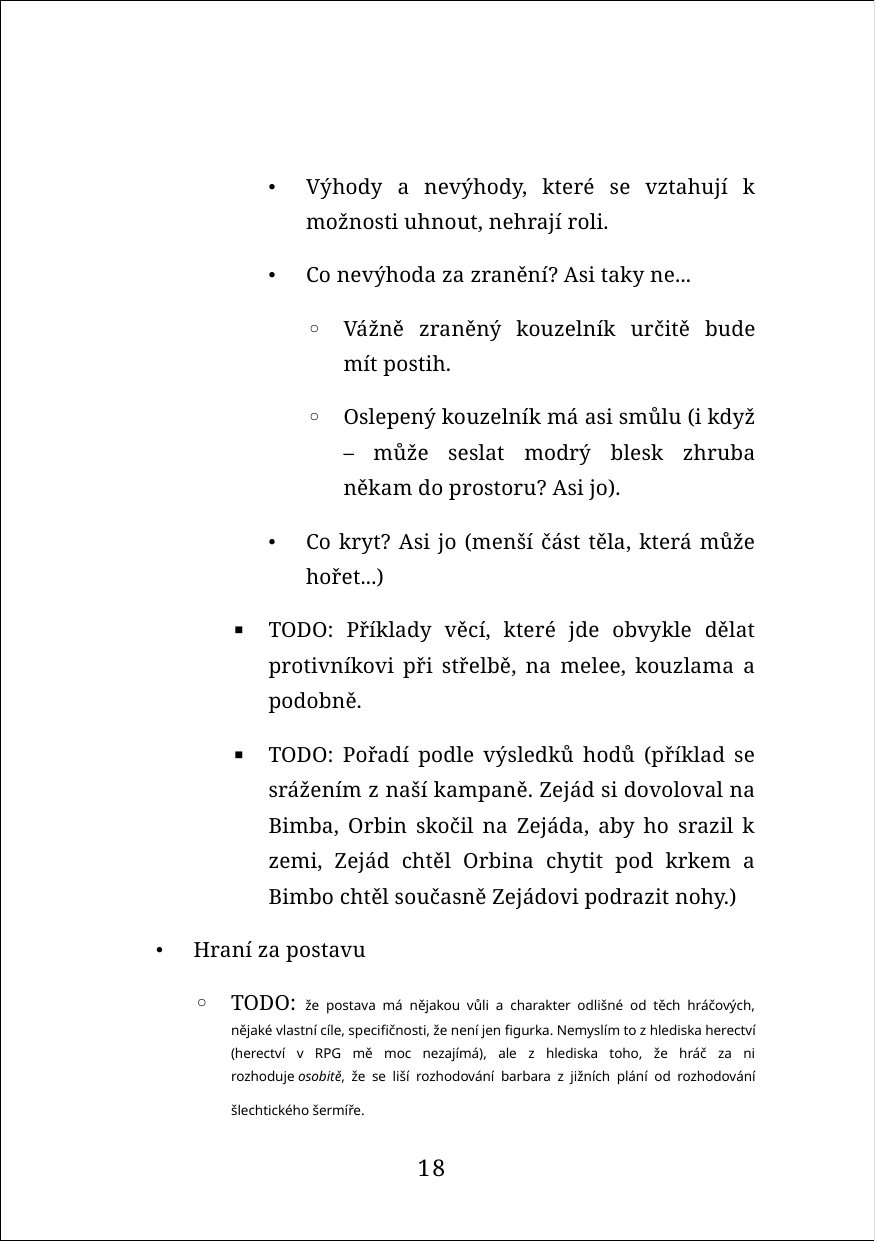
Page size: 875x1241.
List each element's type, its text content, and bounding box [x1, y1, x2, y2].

list Co kryt? Asi jo (menší část těla, která může hořet...) [268, 527, 756, 591]
list Co nevýhoda za zranění? Asi taky ne... [268, 261, 756, 289]
list Hraní za postavu [156, 935, 756, 963]
list Vážně zraněný kouzelník určitě bude mít postih. [306, 314, 756, 378]
list Výhody a nevýhody, které se vztahují k možnosti uhnout, nehrají roli. [268, 172, 756, 236]
list TODO: Pořadí podle výsledků hodů (příklad se srážením z naší kampaně. Zejád si dovoloval na Bimba, Orbin skočil na Zejáda, aby ho srazil k zemi, Zejád chtěl Orbina chytit pod krkem a Bimbo chtěl současně Zejádovi podrazit nohy.) [231, 740, 756, 910]
list TODO: že postava má nějakou vůli a charakter odlišné od těch hráčových, nějaké vlastní cíle, specifičnosti, že není jen figurka. Nemyslím to z hlediska herectví (herectví v RPG mě moc nezajímá), ale z hlediska toho, že hráč za ni rozhoduje osobitě, že se liší rozhodování barbara z jižních plání od rozhodování šlechtického šermíře. [193, 988, 756, 1121]
list Oslepený kouzelník má asi smůlu (i když – může seslat modrý blesk zhruba někam do prostoru? Asi jo). [306, 402, 756, 502]
list TODO: Příklady věcí, které jde obvykle dělat protivníkovi při střelbě, na melee, kouzlama a podobně. [231, 616, 756, 715]
